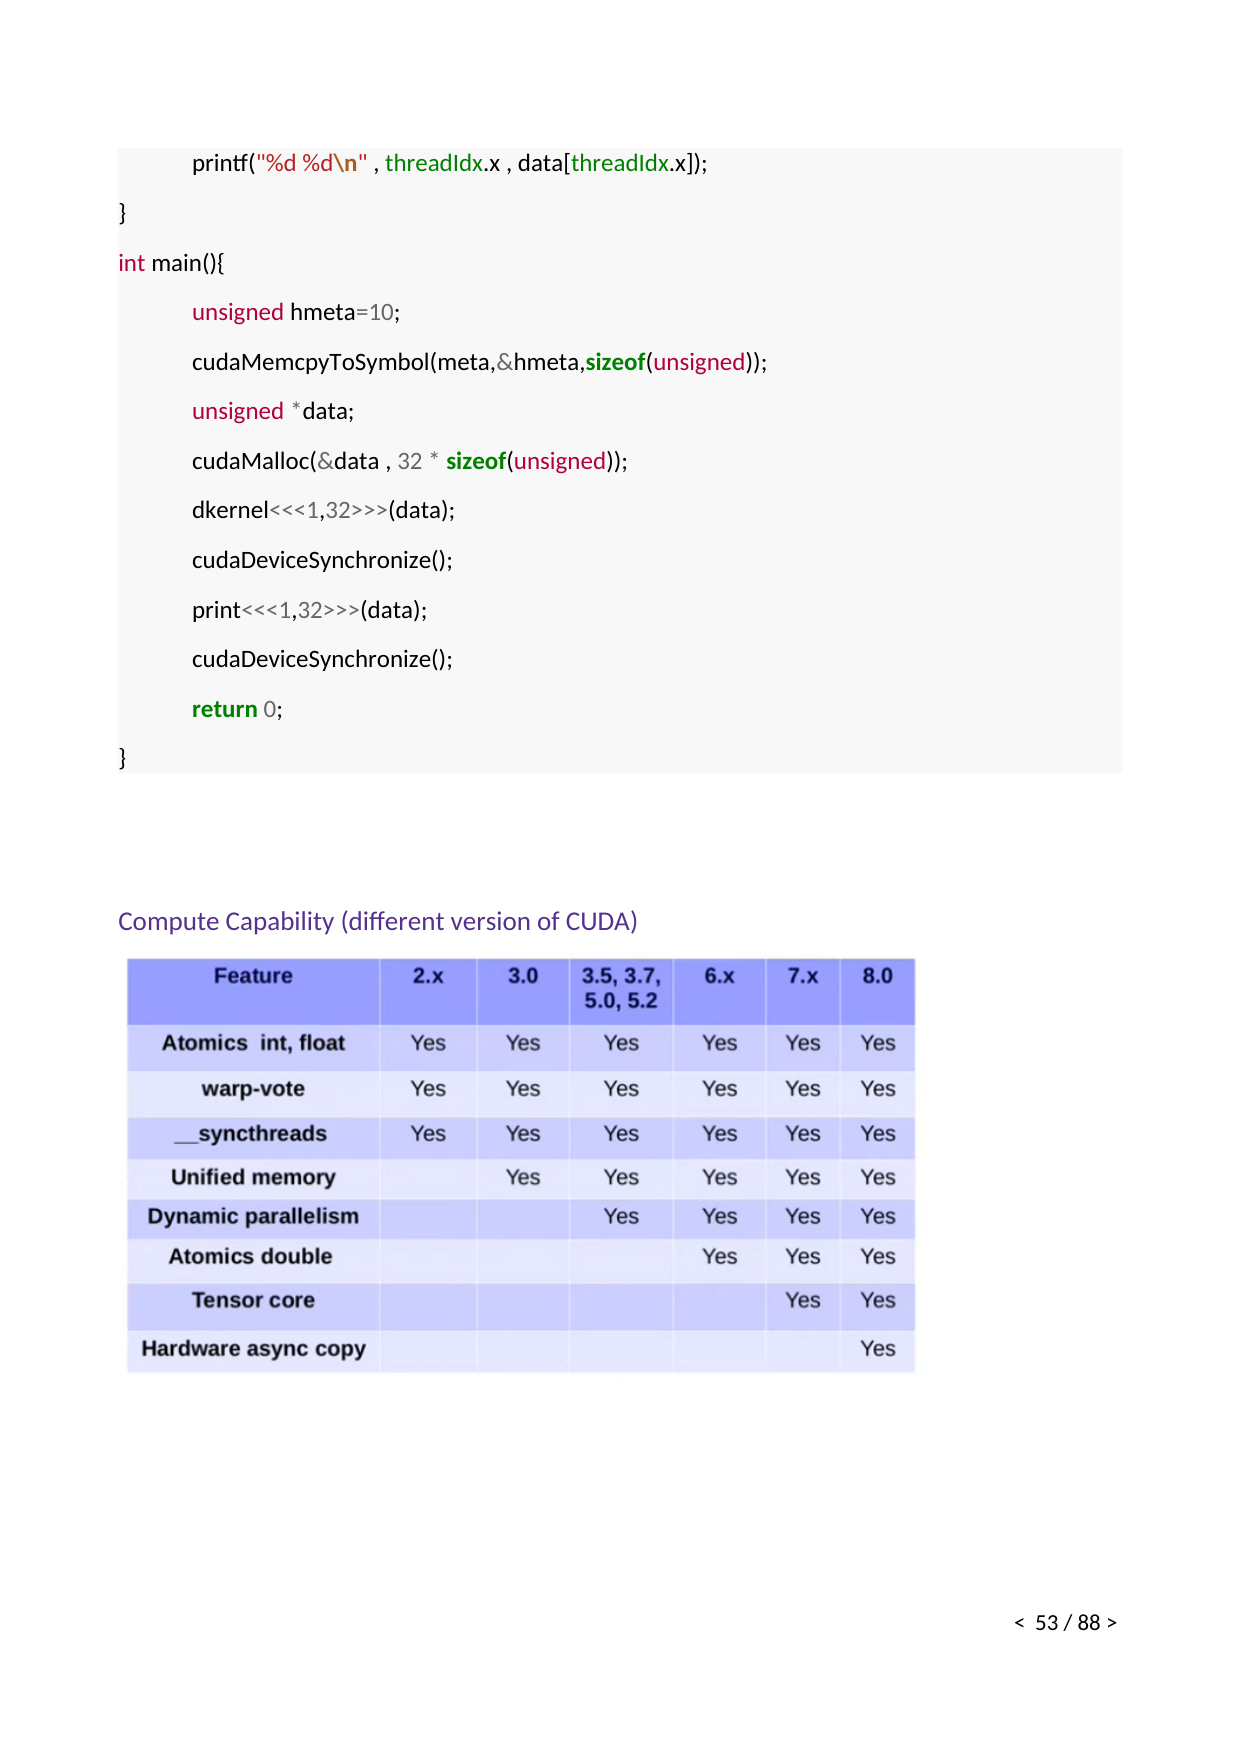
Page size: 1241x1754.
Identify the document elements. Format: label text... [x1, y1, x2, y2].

picture [118, 951, 926, 1382]
text return 0; [118, 693, 1122, 723]
text int main(){ [118, 247, 1122, 277]
text print<<<1,32>>>(data); [118, 594, 1122, 624]
text } [118, 743, 1122, 773]
subtitle Compute Capability (different version of CUDA) [118, 904, 1122, 937]
text cudaMemcpyToSymbol(meta,&hmeta,sizeof(unsigned)); [118, 346, 1122, 376]
text cudaMalloc(&data , 32 * sizeof(unsigned)); [118, 445, 1122, 476]
text unsigned *data; [118, 396, 1122, 426]
text printf("%d %d\n" , threadIdx.x , data[threadIdx.x]); [118, 148, 1122, 178]
text cudaDeviceSynchronize(); [118, 544, 1122, 575]
text dkernel<<<1,32>>>(data); [118, 495, 1122, 525]
text } [118, 197, 1122, 228]
text cudaDeviceSynchronize(); [118, 643, 1122, 674]
text unsigned hmeta=10; [118, 296, 1122, 327]
